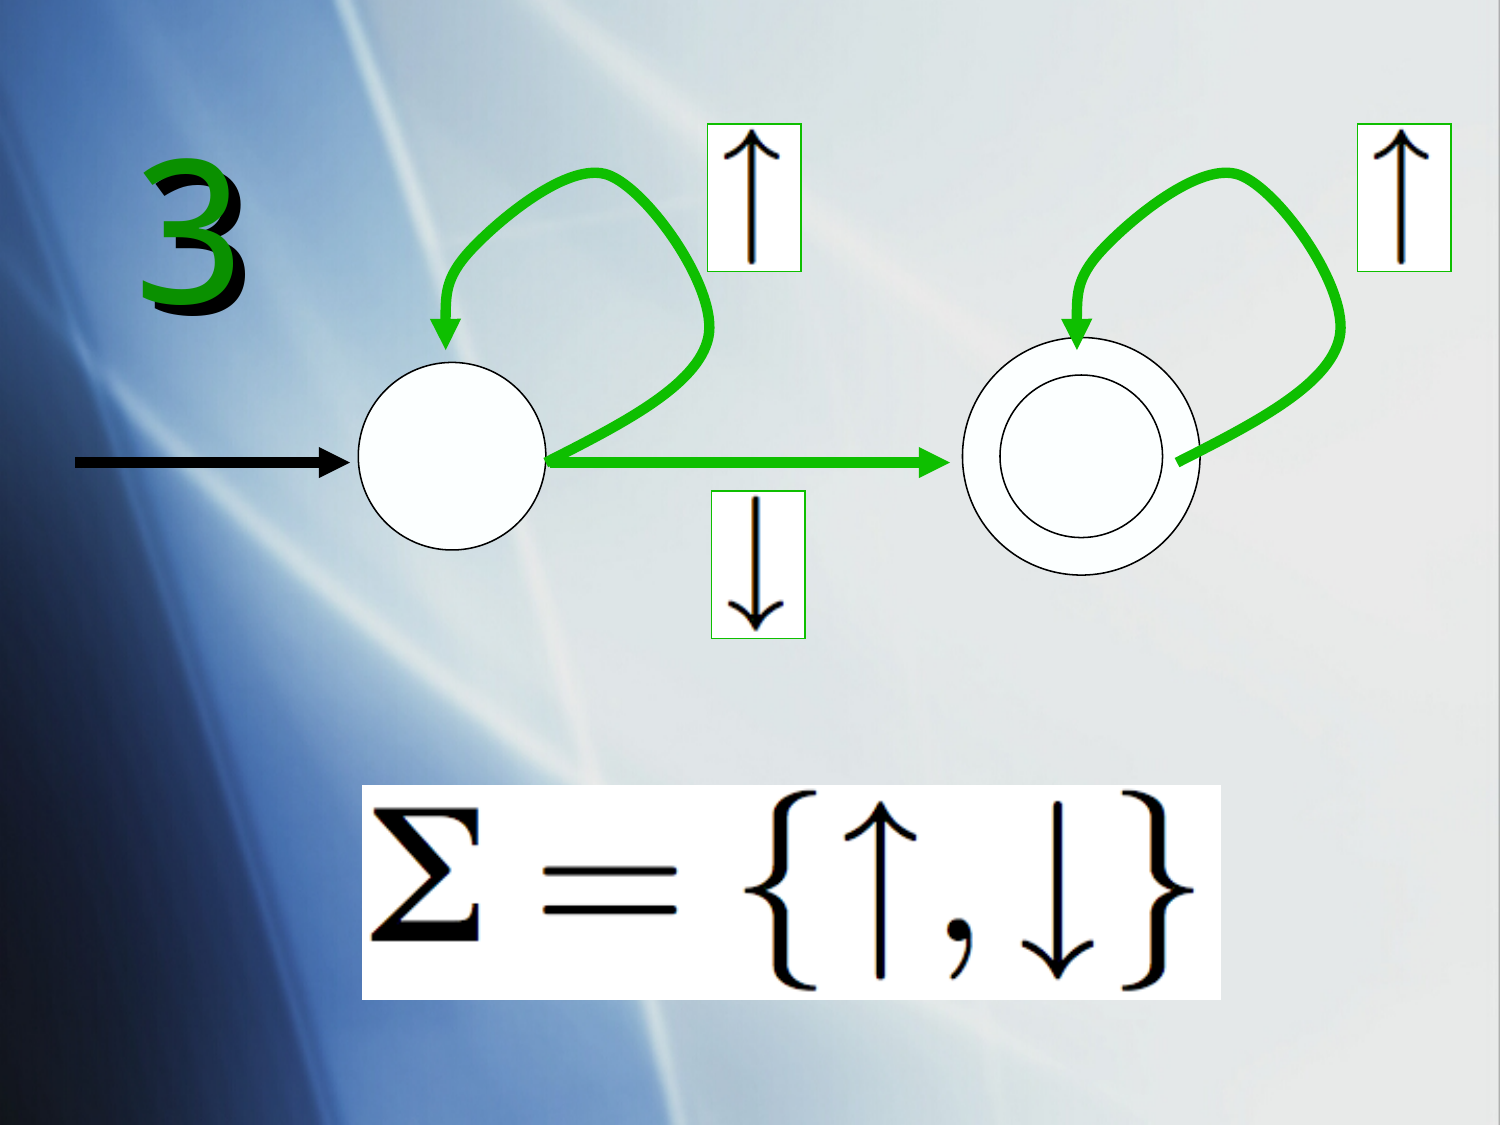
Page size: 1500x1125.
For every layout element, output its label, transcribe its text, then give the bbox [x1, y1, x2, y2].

picture [0, 0, 1500, 1125]
text_box [358, 362, 546, 550]
text_box 3 [114, 96, 264, 352]
text_box [962, 337, 1201, 576]
